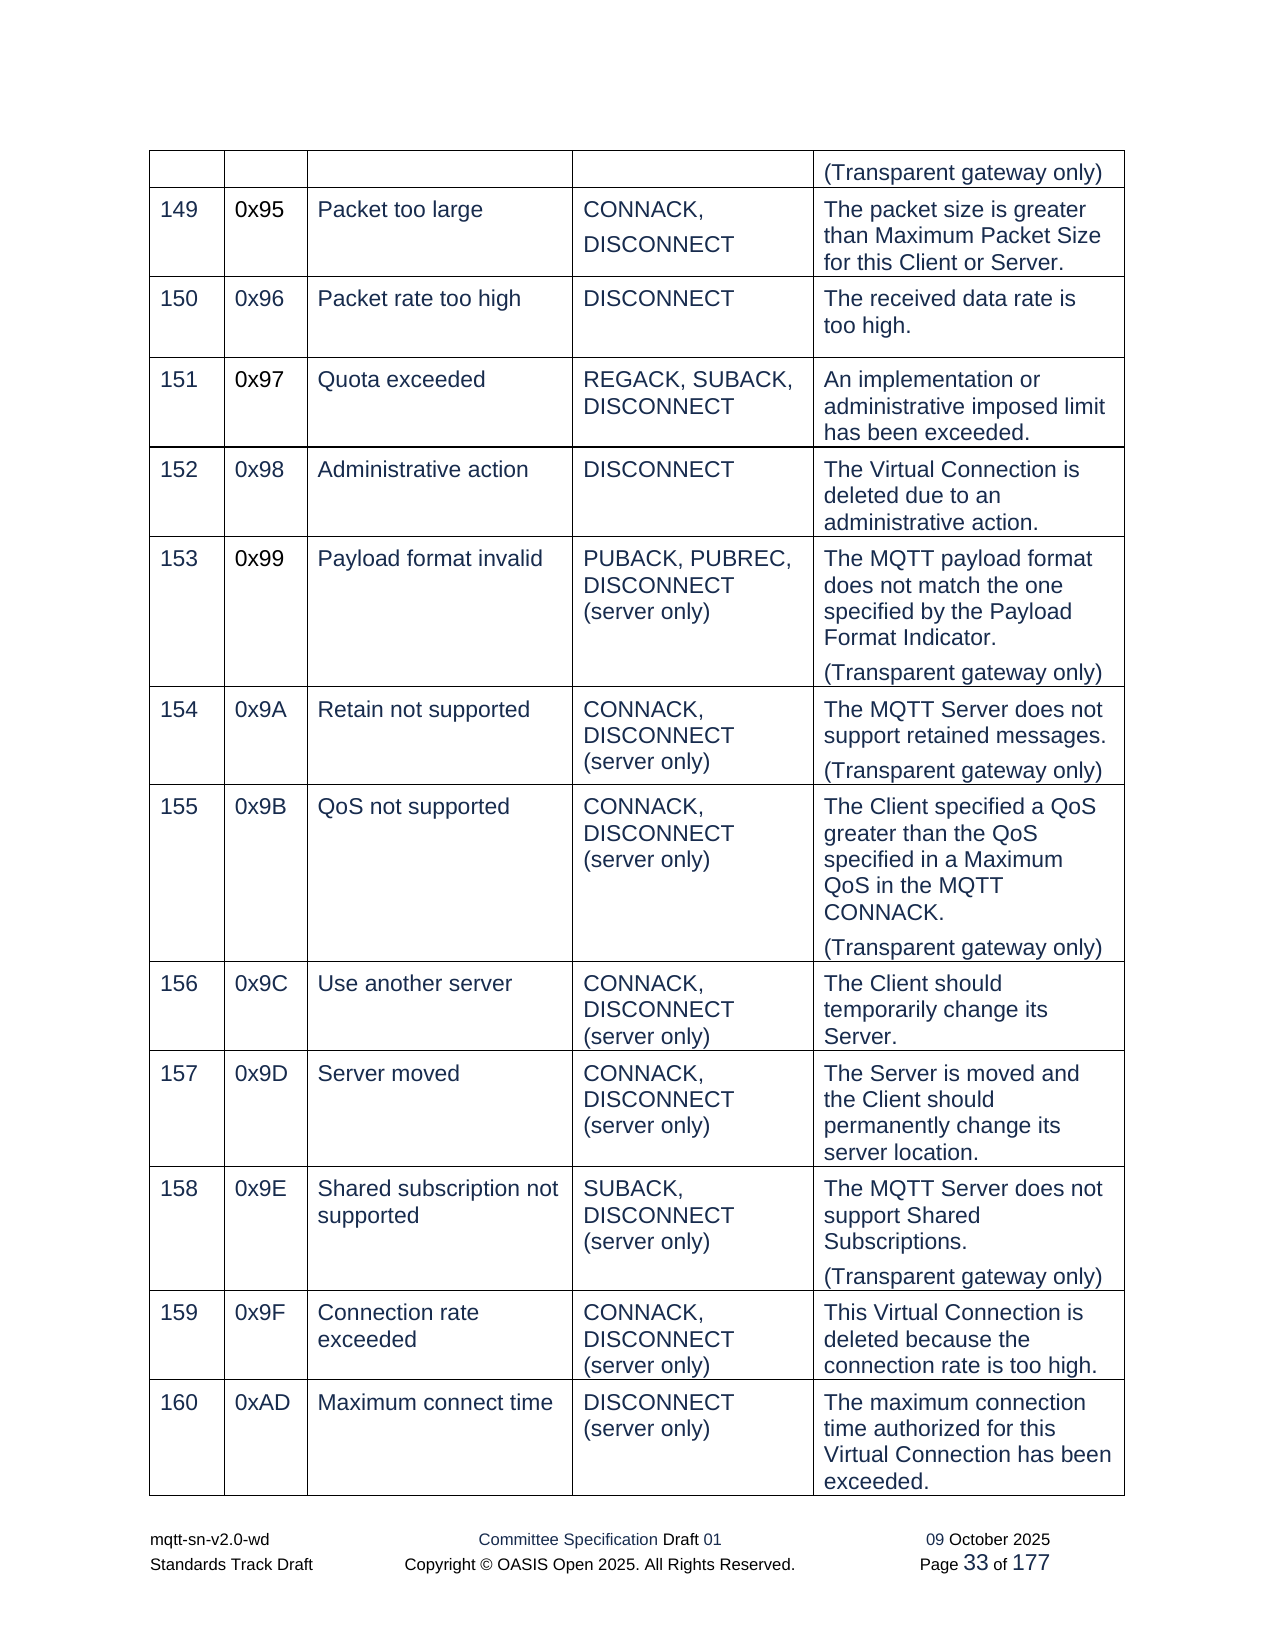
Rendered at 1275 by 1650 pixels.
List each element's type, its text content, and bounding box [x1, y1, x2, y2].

table_cell The packet size is greater than Maximum Packet Size for this Client or Server. [814, 188, 1124, 276]
table_cell REGACK, SUBACK, DISCONNECT [573, 358, 813, 446]
table_cell DISCONNECT [573, 448, 813, 536]
table_cell The Client should temporarily change its Server. [814, 962, 1124, 1050]
table_cell 149 [150, 188, 224, 276]
table_cell 158 [150, 1167, 224, 1290]
table_cell CONNACK, DISCONNECT (server only) [573, 687, 813, 784]
table_cell The Client specified a QoS greater than the QoS specified in a Maximum QoS in the MQTT CONNACK. (Transparent gateway only) [814, 785, 1124, 961]
table_cell Shared subscription not supported [308, 1167, 572, 1290]
table_cell Retain not supported [308, 687, 572, 784]
table_cell 155 [150, 785, 224, 961]
table_cell CONNACK, DISCONNECT (server only) [573, 962, 813, 1050]
table_cell The Virtual Connection is deleted due to an administrative action. [814, 448, 1124, 536]
table_cell (Transparent gateway only) [814, 151, 1124, 187]
table_cell Administrative action [308, 448, 572, 536]
table_cell Connection rate exceeded [308, 1291, 572, 1379]
table_cell 0x9D [225, 1051, 307, 1166]
table_cell 0x9A [225, 687, 307, 784]
table_cell 0x9B [225, 785, 307, 961]
table_cell CONNACK, DISCONNECT (server only) [573, 1291, 813, 1379]
table_cell The Server is moved and the Client should permanently change its server location. [814, 1051, 1124, 1166]
table_cell The received data rate is too high. [814, 277, 1124, 357]
table_cell Quota exceeded [308, 358, 572, 446]
table_cell DISCONNECT (server only) [573, 1380, 813, 1495]
table_cell The MQTT Server does not support Shared Subscriptions. (Transparent gateway only) [814, 1167, 1124, 1290]
table_cell 0x96 [225, 277, 307, 357]
table_cell QoS not supported [308, 785, 572, 961]
table_cell 0x9E [225, 1167, 307, 1290]
table_cell [150, 151, 224, 187]
table_cell [573, 151, 813, 187]
table_cell Payload format invalid [308, 537, 572, 686]
table_cell PUBACK, PUBREC, DISCONNECT (server only) [573, 537, 813, 686]
table_cell 151 [150, 358, 224, 446]
table_cell 0x98 [225, 448, 307, 536]
table_cell 0x9F [225, 1291, 307, 1379]
table_cell 0x99 [225, 537, 307, 686]
table_cell Packet rate too high [308, 277, 572, 357]
table_cell The MQTT Server does not support retained messages. (Transparent gateway only) [814, 687, 1124, 784]
table_cell 157 [150, 1051, 224, 1166]
table_cell 153 [150, 537, 224, 686]
table_cell 0x9C [225, 962, 307, 1050]
table_cell 156 [150, 962, 224, 1050]
table_cell CONNACK, DISCONNECT (server only) [573, 1051, 813, 1166]
table_cell CONNACK, DISCONNECT (server only) [573, 785, 813, 961]
table_cell 152 [150, 448, 224, 536]
table_cell The maximum connection time authorized for this Virtual Connection has been exceeded. [814, 1380, 1124, 1495]
table_cell An implementation or administrative imposed limit has been exceeded. [814, 358, 1124, 446]
table_cell 0x95 [225, 188, 307, 276]
table_cell 154 [150, 687, 224, 784]
table_cell 0x97 [225, 358, 307, 446]
table_cell 160 [150, 1380, 224, 1495]
table_cell Use another server [308, 962, 572, 1050]
table_cell The MQTT payload format does not match the one specified by the Payload Format Indicator. (Transparent gateway only) [814, 537, 1124, 686]
table_cell 150 [150, 277, 224, 357]
table_cell [225, 151, 307, 187]
table_cell 0xAD [225, 1380, 307, 1495]
table_cell CONNACK, DISCONNECT [573, 188, 813, 276]
table_cell Server moved [308, 1051, 572, 1166]
table_cell This Virtual Connection is deleted because the connection rate is too high. [814, 1291, 1124, 1379]
table_cell SUBACK, DISCONNECT (server only) [573, 1167, 813, 1290]
table_cell [308, 151, 572, 187]
table_cell Packet too large [308, 188, 572, 276]
table_cell 159 [150, 1291, 224, 1379]
table_cell DISCONNECT [573, 277, 813, 357]
table_cell Maximum connect time [308, 1380, 572, 1495]
